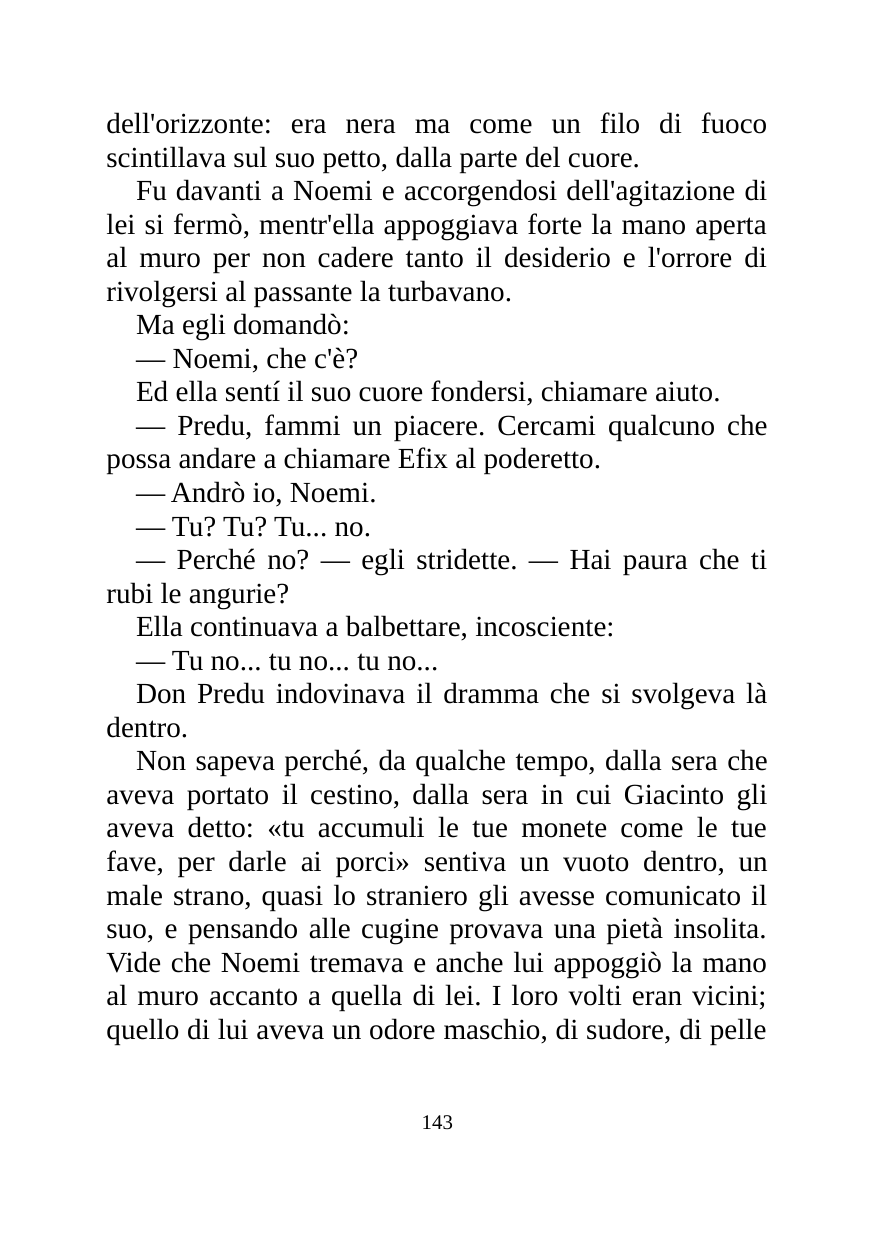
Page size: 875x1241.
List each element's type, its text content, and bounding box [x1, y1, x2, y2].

text — Perché no? — egli stridette. — Hai paura che ti rubi le angurie? [106, 542, 768, 609]
text Don Predu indovinava il dramma che si svolgeva là dentro. [106, 676, 768, 743]
text — Tu no... tu no... tu no... [106, 643, 768, 676]
text — Noemi, che c'è? [106, 341, 768, 374]
text Fu davanti a Noemi e accorgendosi dell'agitazione di lei si fermò, mentr'ella appoggiava forte la mano aperta al muro per non cadere tanto il desiderio e l'orrore di rivolgersi al passante la turbavano. [106, 173, 768, 307]
text Non sapeva perché, da qualche tempo, dalla sera che aveva portato il cestino, dalla sera in cui Giacinto gli aveva detto: «tu accumuli le tue monete come le tue fave, per darle ai porci» sentiva un vuoto dentro, un male strano, quasi lo straniero gli avesse comunicato il suo, e pensando alle cugine provava una pietà insolita. Vide che Noemi tremava e anche lui appoggiò la mano al muro accanto a quella di lei. I loro volti eran vicini; quello di lui aveva un odore maschio, di sudore, di pelle [106, 743, 768, 1045]
text Ella continuava a balbettare, incosciente: [106, 609, 768, 643]
text — Predu, fammi un piacere. Cercami qualcuno che possa andare a chiamare Efix al poderetto. [106, 408, 768, 475]
text dell'orizzonte: era nera ma come un filo di fuoco scintillava sul suo petto, dalla parte del cuore. [106, 106, 768, 173]
text — Andrò io, Noemi. [106, 475, 768, 509]
text Ed ella sentí il suo cuore fondersi, chiamare aiuto. [106, 374, 768, 408]
text Ma egli domandò: [106, 307, 768, 341]
text — Tu? Tu? Tu... no. [106, 509, 768, 542]
